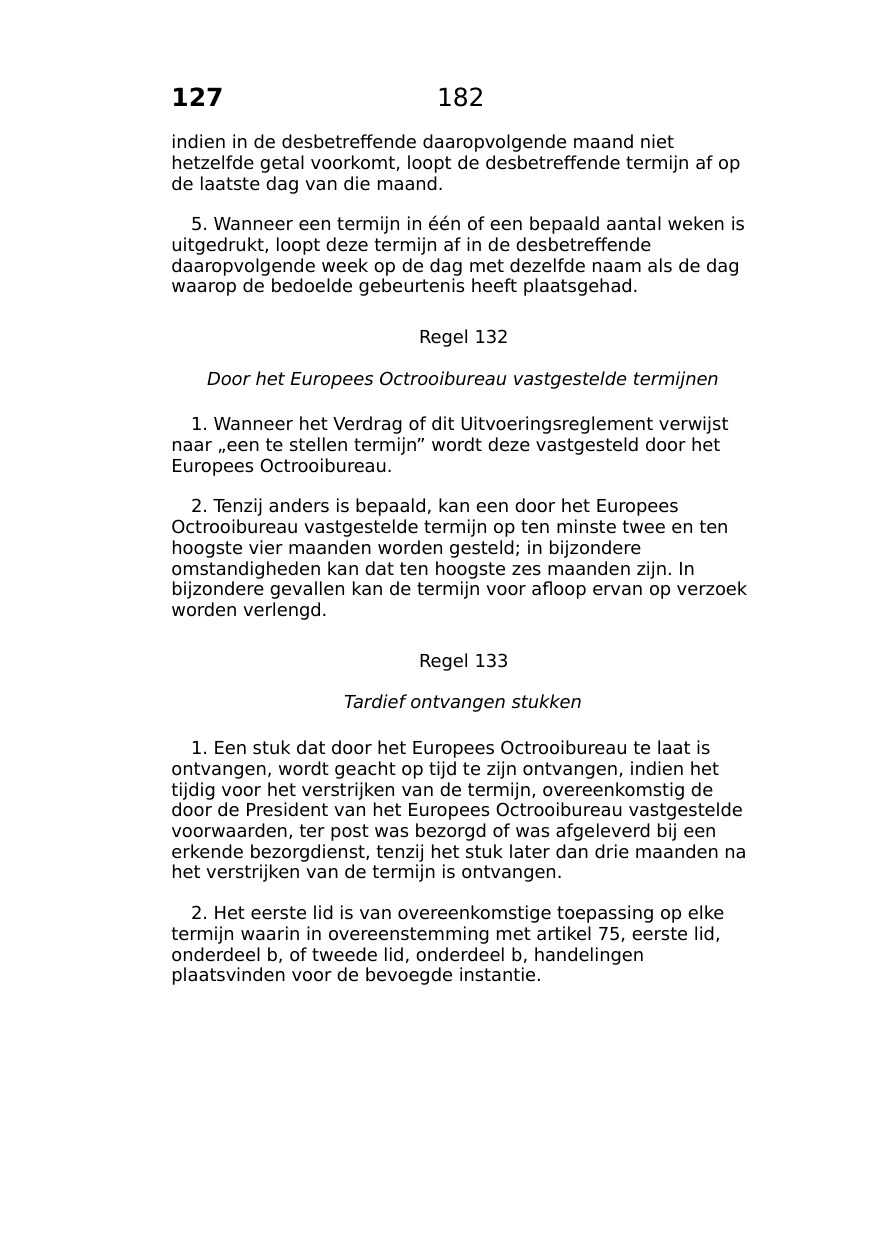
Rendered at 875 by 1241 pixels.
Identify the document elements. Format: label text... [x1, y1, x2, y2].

subtitle Regel 132 Door het Europees Octrooibureau vastgestelde termijnen [171, 327, 756, 389]
text 2. Tenzij anders is bepaald, kan een door het Europees Octrooibureau vastgestelde termijn op ten minste twee en ten hoogste vier maanden worden gesteld; in bijzondere omstandigheden kan dat ten hoogste zes maanden zijn. In bijzondere gevallen kan de termijn voor afloop ervan op verzoek worden verlengd. [171, 496, 756, 621]
subtitle Regel 133 Tardief ontvangen stukken [171, 651, 756, 713]
text 1. Wanneer het Verdrag of dit Uitvoeringsreglement verwijst naar „een te stellen termijn” wordt deze vastgesteld door het Europees Octrooibureau. [171, 414, 756, 476]
text indien in de desbetreffende daaropvolgende maand niet hetzelfde getal voorkomt, loopt de desbetreffende termijn af op de laatste dag van die maand. [171, 132, 756, 194]
text 2. Het eerste lid is van overeenkomstige toepassing op elke termijn waarin in overeenstemming met artikel 75, eerste lid, onderdeel b, of tweede lid, onderdeel b, handelingen plaatsvinden voor de bevoegde instantie. [171, 903, 756, 986]
text 1. Een stuk dat door het Europees Octrooibureau te laat is ontvangen, wordt geacht op tijd te zijn ontvangen, indien het tijdig voor het verstrijken van de termijn, overeenkomstig de door de President van het Europees Octrooibureau vastgestelde voorwaarden, ter post was bezorgd of was afgeleverd bij een erkende bezorgdienst, tenzij het stuk later dan drie maanden na het verstrijken van de termijn is ontvangen. [171, 738, 756, 883]
text 5. Wanneer een termijn in één of een bepaald aantal weken is uitgedrukt, loopt deze termijn af in de desbetreffende daaropvolgende week op de dag met dezelfde naam als de dag waarop de bedoelde gebeurtenis heeft plaatsgehad. [171, 214, 756, 297]
